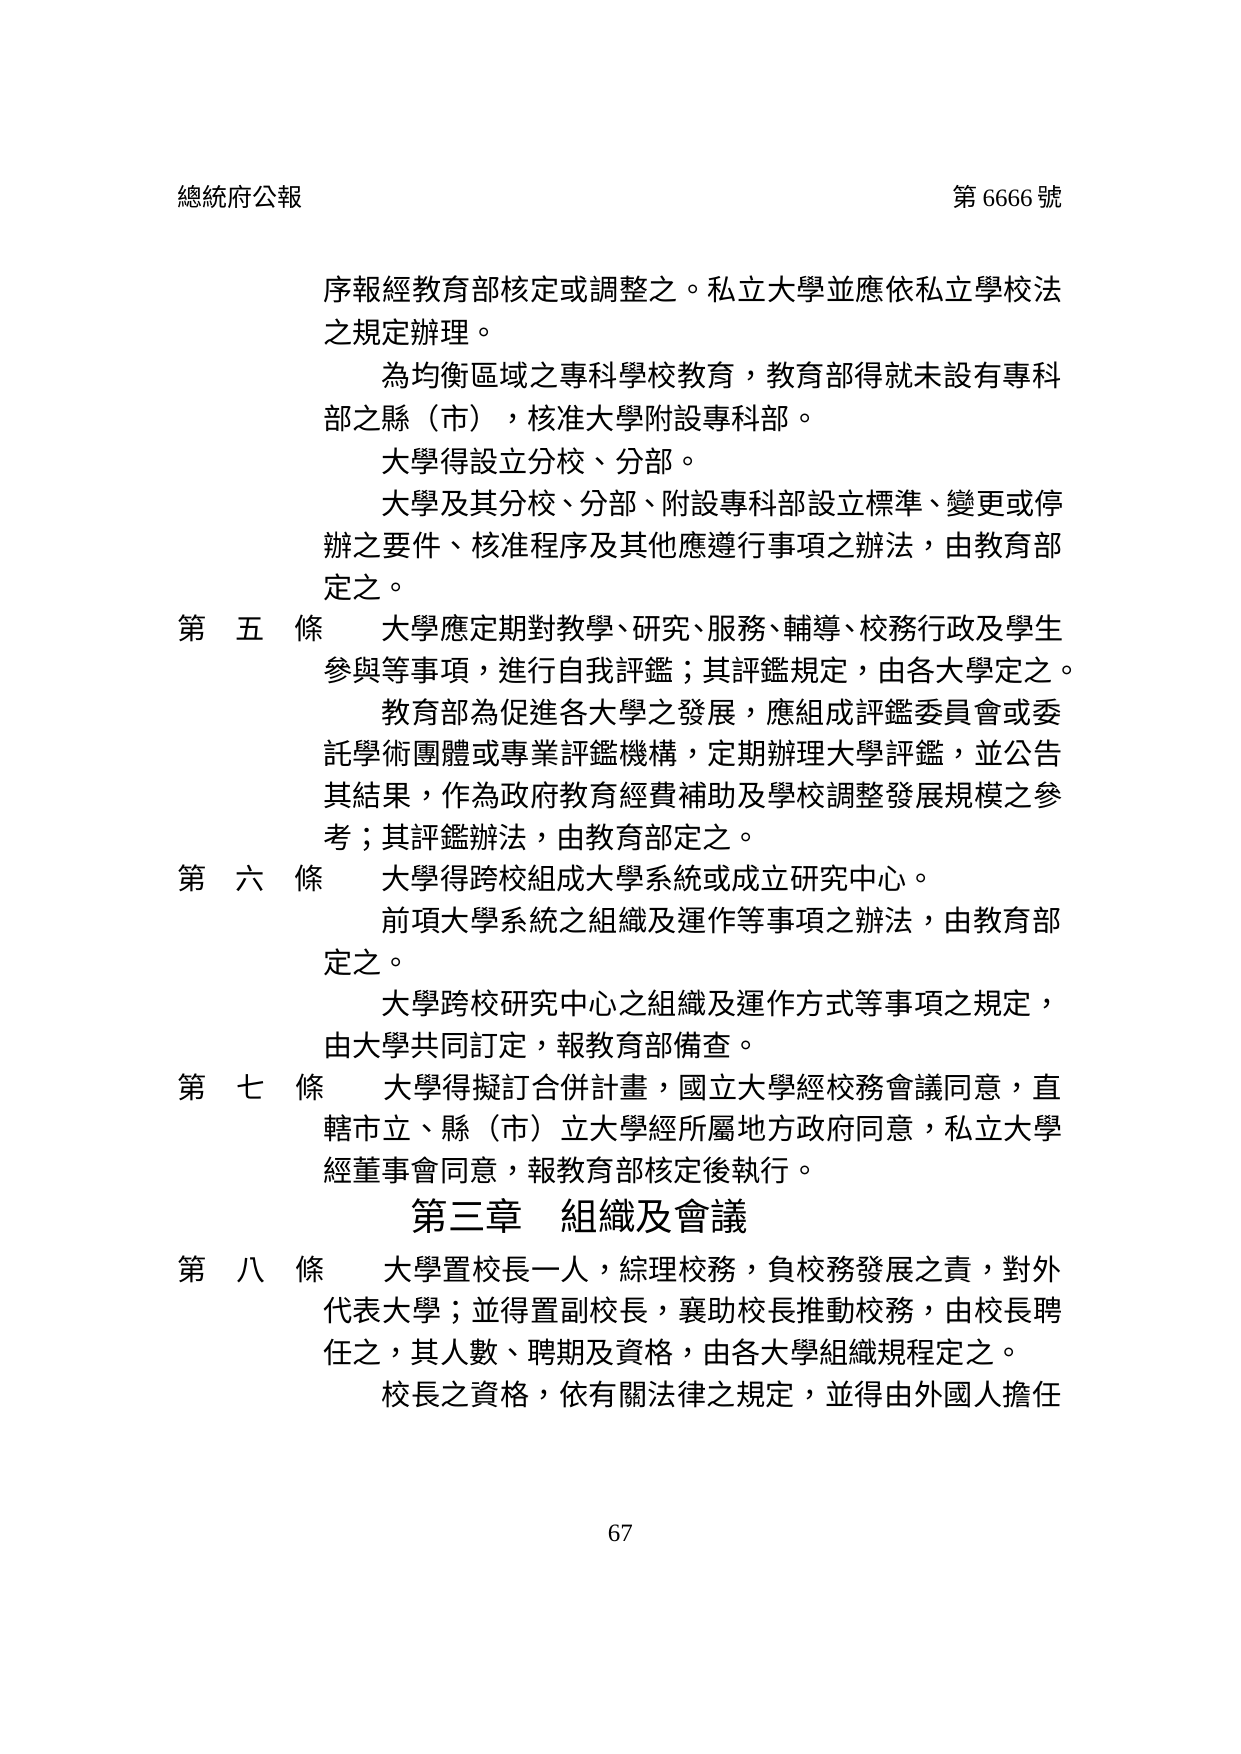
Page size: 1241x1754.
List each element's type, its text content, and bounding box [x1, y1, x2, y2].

text 校長之資格，依有關法律之規定，並得由外國人擔任 [323, 1372, 1063, 1414]
text 序報經教育部核定或調整之。私立大學並應依私立學校法之規定辦理。 [323, 266, 1063, 352]
text 大學及其分校、分部、附設專科部設立標準、變更或停辦之要件、核准程序及其他應遵行事項之辦法，由教育部定之。 [323, 481, 1063, 606]
text 第 六 條 大學得跨校組成大學系統或成立研究中心。 [177, 856, 1063, 898]
text 為均衡區域之專科學校教育，教育部得就未設有專科部之縣（市），核准大學附設專科部。 [323, 352, 1063, 438]
text 前項大學系統之組織及運作等事項之辦法，由教育部定之。 [323, 898, 1063, 981]
text 第三章 組織及會議 [411, 1197, 1063, 1239]
text 第 七 條 大學得擬訂合併計畫，國立大學經校務會議同意，直轄市立、縣（市）立大學經所屬地方政府同意，私立大學經董事會同意，報教育部核定後執行。 [177, 1065, 1063, 1190]
text 大學得設立分校、分部。 [323, 438, 1063, 481]
text 教育部為促進各大學之發展，應組成評鑑委員會或委託學術團體或專業評鑑機構，定期辦理大學評鑑，並公告其結果，作為政府教育經費補助及學校調整發展規模之參考；其評鑑辦法，由教育部定之。 [323, 690, 1063, 856]
text 大學跨校研究中心之組織及運作方式等事項之規定，由大學共同訂定，報教育部備查。 [323, 981, 1063, 1065]
text 第 八 條 大學置校長一人，綜理校務，負校務發展之責，對外代表大學；並得置副校長，襄助校長推動校務，由校長聘任之，其人數、聘期及資格，由各大學組織規程定之。 [177, 1246, 1063, 1372]
text 第 五 條 大學應定期對教學、研究、服務、輔導、校務行政及學生參與等事項，進行自我評鑑；其評鑑規定，由各大學定之。 [177, 606, 1063, 690]
